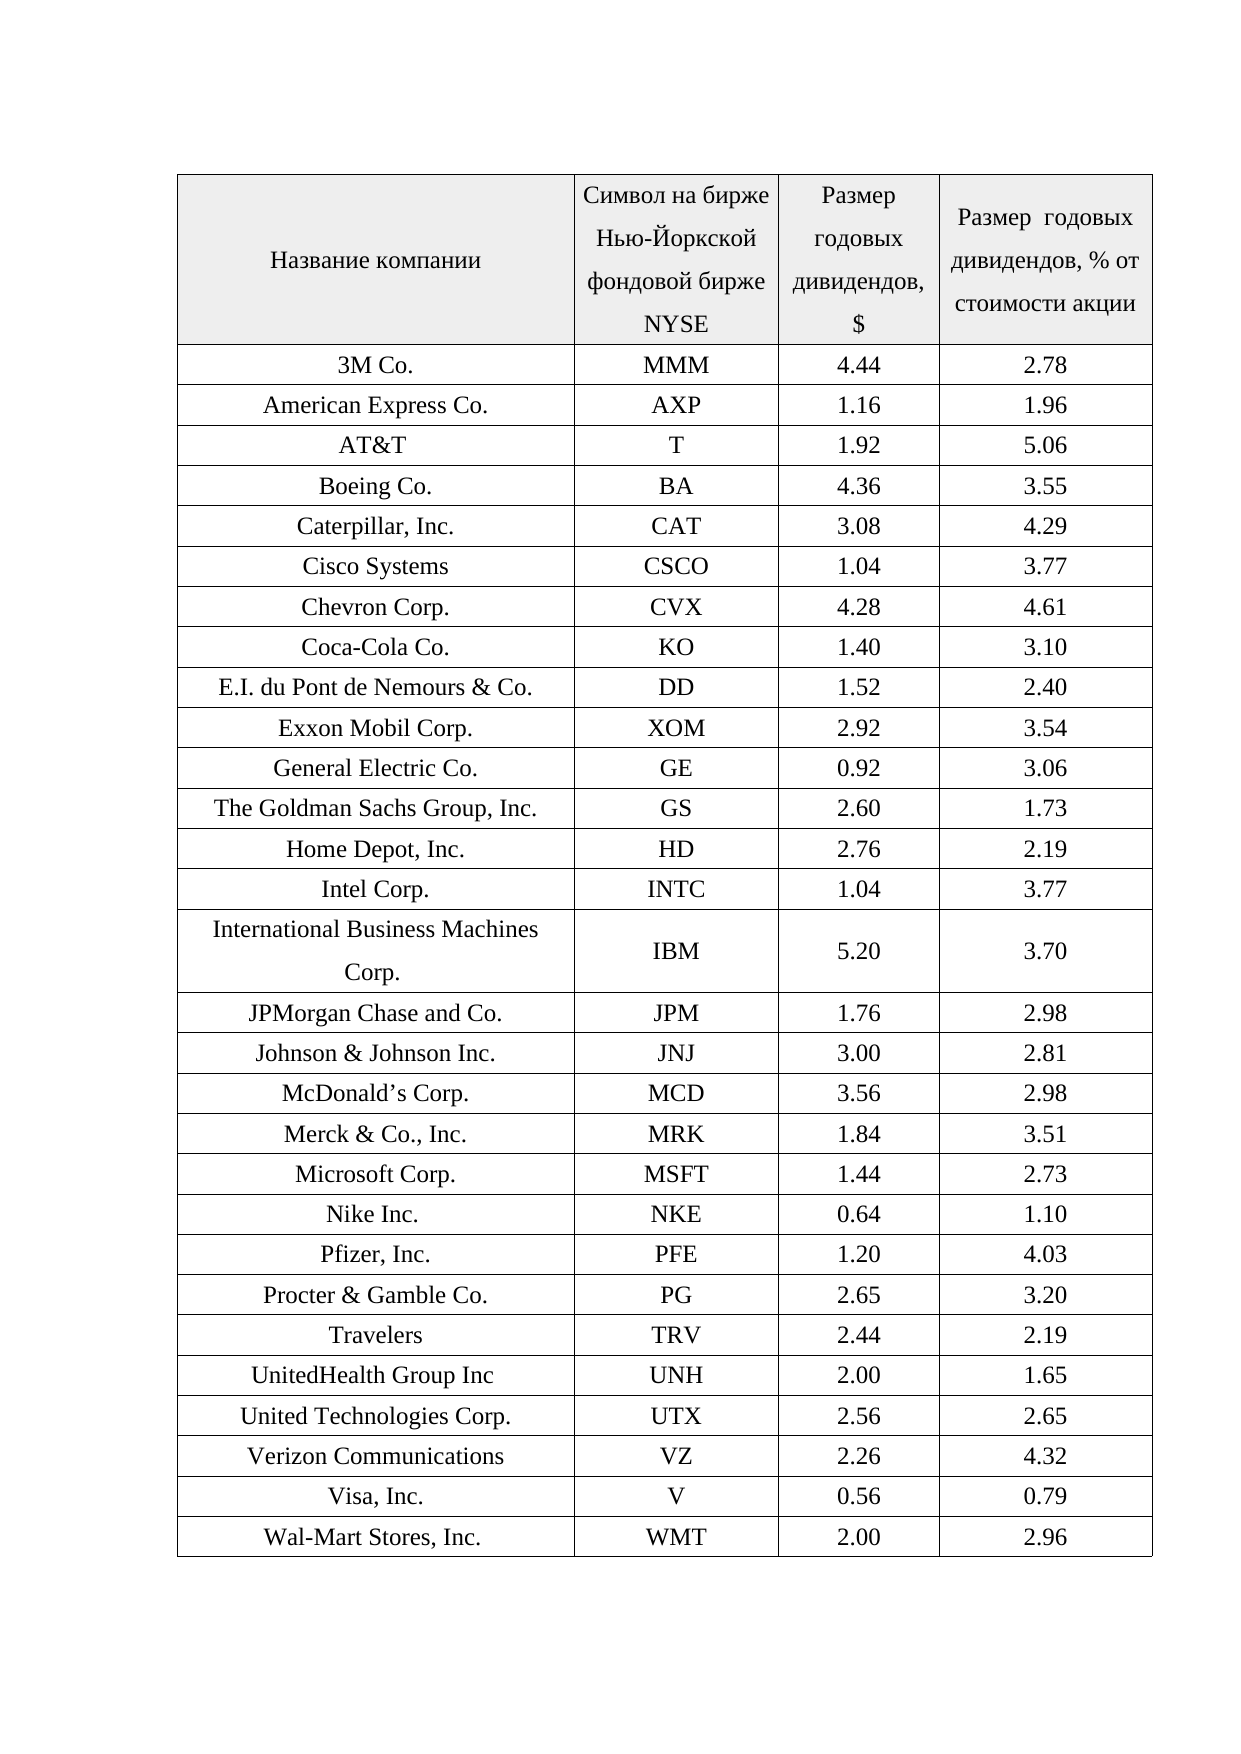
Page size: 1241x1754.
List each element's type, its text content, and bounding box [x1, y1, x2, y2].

table_cell INTC [575, 869, 778, 908]
table_cell 2.44 [779, 1315, 939, 1355]
table_cell 3.54 [940, 708, 1152, 747]
table_cell 2.81 [940, 1033, 1152, 1072]
table_cell Home Depot, Inc. [178, 829, 574, 868]
table_cell 1.96 [940, 385, 1152, 425]
table_cell XOM [575, 708, 778, 747]
table_cell 2.96 [940, 1517, 1152, 1556]
table_cell 4.44 [779, 345, 939, 384]
table_cell IBM [575, 910, 778, 992]
table_header Название компании [178, 175, 574, 344]
table_cell AXP [575, 385, 778, 425]
table_cell 2.92 [779, 708, 939, 747]
table_cell General Electric Co. [178, 748, 574, 787]
table_cell 5.20 [779, 910, 939, 992]
table_cell The Goldman Sachs Group, Inc. [178, 789, 574, 828]
table_cell Caterpillar, Inc. [178, 506, 574, 546]
table_header Размер годовых дивидендов, % от стоимости акции [940, 175, 1152, 344]
table_cell Pfizer, Inc. [178, 1235, 574, 1274]
table_cell CVX [575, 587, 778, 626]
table_cell 2.98 [940, 1074, 1152, 1113]
table_cell 3.08 [779, 506, 939, 546]
table_cell CAT [575, 506, 778, 546]
table_cell 5.06 [940, 426, 1152, 465]
table_cell VZ [575, 1436, 778, 1476]
table_cell 1.84 [779, 1114, 939, 1153]
table_cell PG [575, 1275, 778, 1314]
table_cell 3.51 [940, 1114, 1152, 1153]
table_cell 1.10 [940, 1195, 1152, 1234]
table_cell JPMorgan Chase and Co. [178, 993, 574, 1032]
table_cell International Business Machines Corp. [178, 910, 574, 992]
table_cell Visa, Inc. [178, 1477, 574, 1516]
table_cell McDonald’s Corp. [178, 1074, 574, 1113]
table_cell WMT [575, 1517, 778, 1556]
table_cell KO [575, 627, 778, 667]
table_cell MRK [575, 1114, 778, 1153]
table_cell UTX [575, 1396, 778, 1435]
table_cell 3M Co. [178, 345, 574, 384]
table_cell 2.19 [940, 1315, 1152, 1355]
table_cell Cisco Systems [178, 547, 574, 586]
table_cell 2.98 [940, 993, 1152, 1032]
table_cell 1.16 [779, 385, 939, 425]
table_cell DD [575, 668, 778, 707]
table_cell UnitedHealth Group Inc [178, 1356, 574, 1395]
table_cell 2.76 [779, 829, 939, 868]
table_cell Chevron Corp. [178, 587, 574, 626]
table_cell 3.56 [779, 1074, 939, 1113]
table_cell Microsoft Corp. [178, 1154, 574, 1193]
table_cell Coca-Cola Co. [178, 627, 574, 667]
table_cell 4.29 [940, 506, 1152, 546]
table_cell CSCO [575, 547, 778, 586]
table_cell Wal-Mart Stores, Inc. [178, 1517, 574, 1556]
table_cell 0.92 [779, 748, 939, 787]
table_cell JNJ [575, 1033, 778, 1072]
table_cell Travelers [178, 1315, 574, 1355]
table_cell 4.36 [779, 466, 939, 505]
table_cell 2.78 [940, 345, 1152, 384]
table_cell 3.77 [940, 547, 1152, 586]
table_cell AT&T [178, 426, 574, 465]
table_cell Verizon Communications [178, 1436, 574, 1476]
table_cell E.I. du Pont de Nemours & Co. [178, 668, 574, 707]
table_cell HD [575, 829, 778, 868]
table_cell 1.92 [779, 426, 939, 465]
table_cell 2.65 [940, 1396, 1152, 1435]
table_cell 2.40 [940, 668, 1152, 707]
table_cell 1.44 [779, 1154, 939, 1193]
table_cell Intel Corp. [178, 869, 574, 908]
table_cell 3.00 [779, 1033, 939, 1072]
table_cell T [575, 426, 778, 465]
table_cell 1.52 [779, 668, 939, 707]
table_cell UNH [575, 1356, 778, 1395]
table_cell 1.20 [779, 1235, 939, 1274]
table_cell 2.56 [779, 1396, 939, 1435]
table_cell 3.10 [940, 627, 1152, 667]
table_cell TRV [575, 1315, 778, 1355]
table_cell 1.65 [940, 1356, 1152, 1395]
table_cell 4.03 [940, 1235, 1152, 1274]
table_cell MCD [575, 1074, 778, 1113]
table_cell 3.20 [940, 1275, 1152, 1314]
table_cell 0.64 [779, 1195, 939, 1234]
table_cell American Express Co. [178, 385, 574, 425]
table_cell MSFT [575, 1154, 778, 1193]
table_cell Nike Inc. [178, 1195, 574, 1234]
table_cell 4.61 [940, 587, 1152, 626]
table_cell Procter & Gamble Co. [178, 1275, 574, 1314]
table_cell 3.77 [940, 869, 1152, 908]
table_cell 2.00 [779, 1517, 939, 1556]
table_cell Merck & Co., Inc. [178, 1114, 574, 1153]
table_cell Exxon Mobil Corp. [178, 708, 574, 747]
table_cell 2.65 [779, 1275, 939, 1314]
table_cell 2.73 [940, 1154, 1152, 1193]
table_cell 3.06 [940, 748, 1152, 787]
table_cell 2.19 [940, 829, 1152, 868]
table_cell V [575, 1477, 778, 1516]
table_cell 4.28 [779, 587, 939, 626]
table_cell GS [575, 789, 778, 828]
table_cell 2.00 [779, 1356, 939, 1395]
table_cell Boeing Co. [178, 466, 574, 505]
table_cell 0.79 [940, 1477, 1152, 1516]
table_cell 2.60 [779, 789, 939, 828]
table_cell 1.76 [779, 993, 939, 1032]
table_cell 1.73 [940, 789, 1152, 828]
table_cell United Technologies Corp. [178, 1396, 574, 1435]
table_cell 3.70 [940, 910, 1152, 992]
table_cell GE [575, 748, 778, 787]
table_cell 1.04 [779, 547, 939, 586]
table_cell 0.56 [779, 1477, 939, 1516]
table_cell 3.55 [940, 466, 1152, 505]
table_cell 4.32 [940, 1436, 1152, 1476]
table_cell MMM [575, 345, 778, 384]
table_cell 2.26 [779, 1436, 939, 1476]
table_cell 1.04 [779, 869, 939, 908]
table_cell Johnson & Johnson Inc. [178, 1033, 574, 1072]
table_header Размер годовых дивидендов, $ [779, 175, 939, 344]
table_cell JPM [575, 993, 778, 1032]
table_cell PFE [575, 1235, 778, 1274]
table_cell BA [575, 466, 778, 505]
table_header Символ на бирже Нью-Йоркской фондовой бирже NYSE [575, 175, 778, 344]
table_cell 1.40 [779, 627, 939, 667]
table_cell NKE [575, 1195, 778, 1234]
